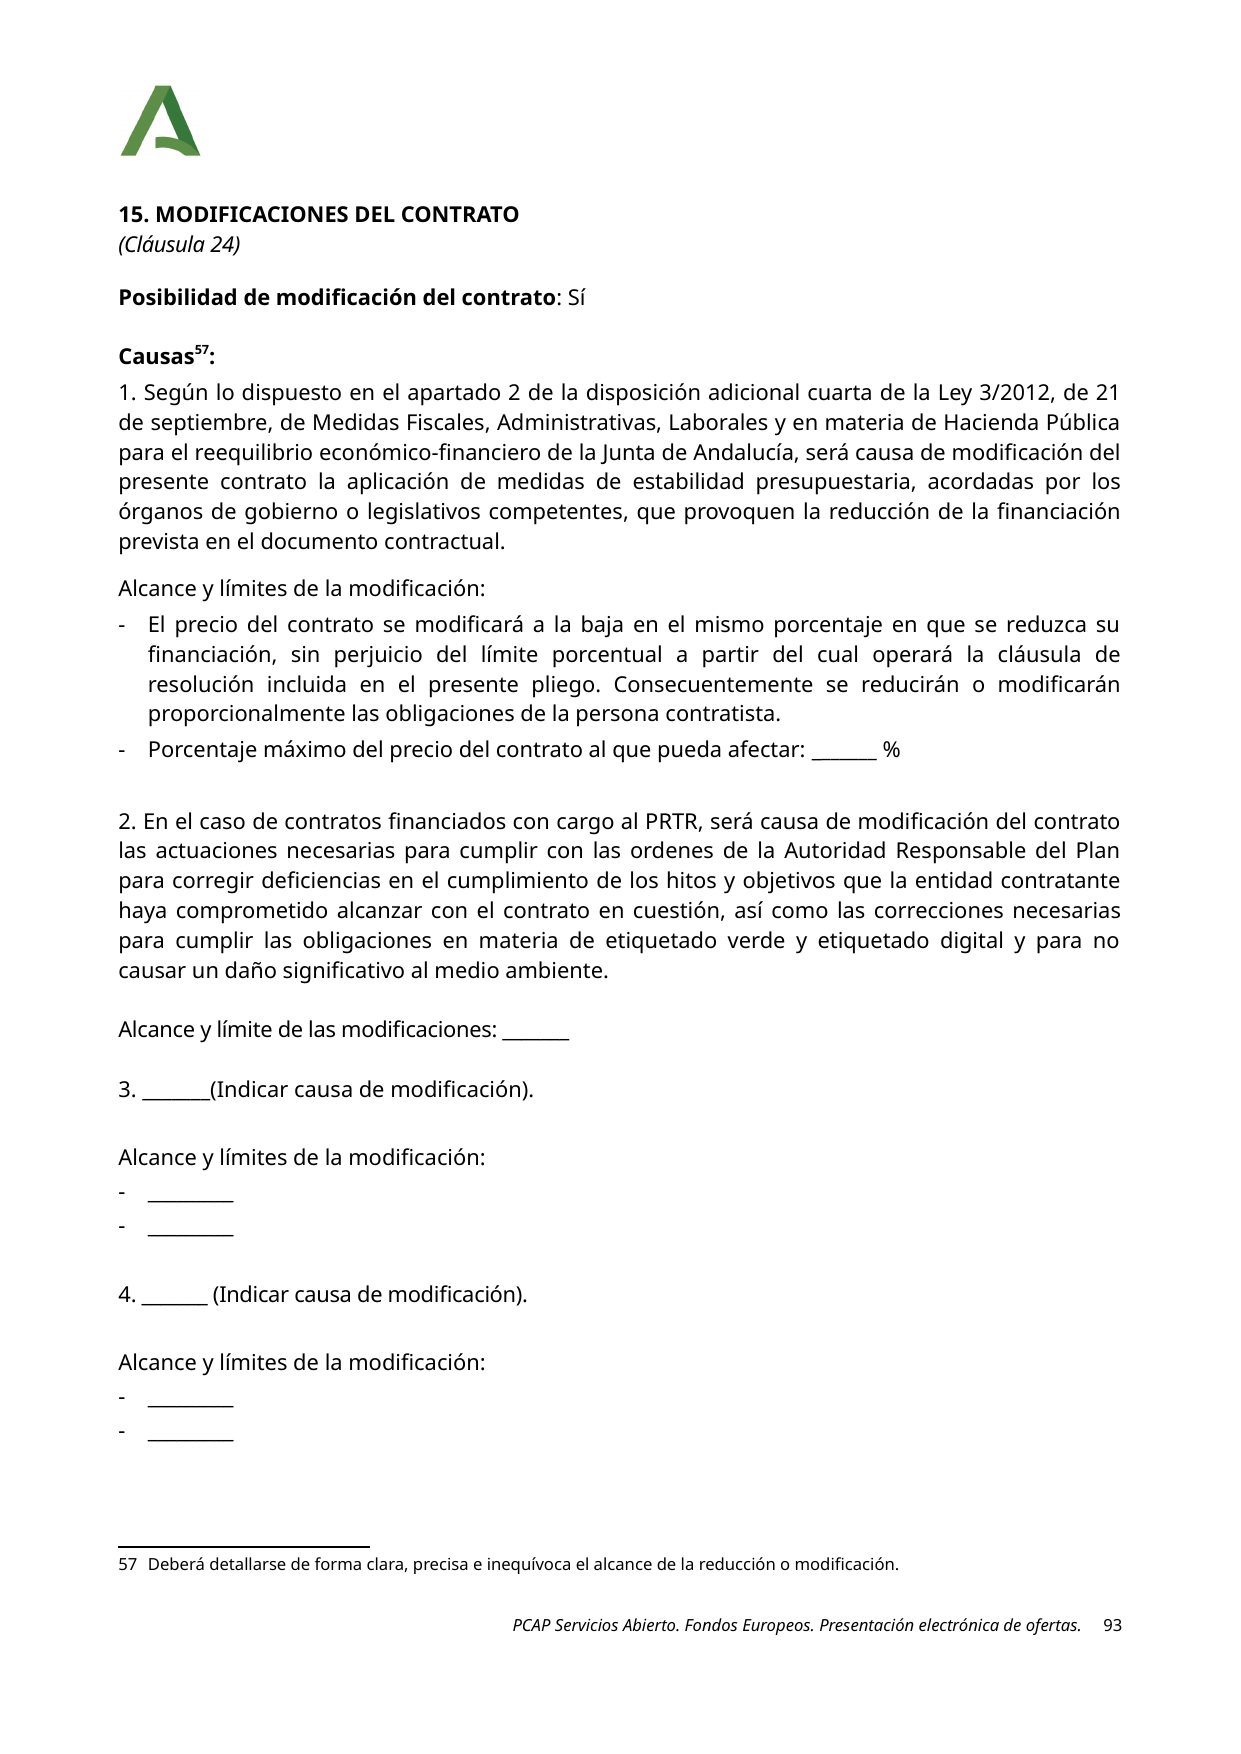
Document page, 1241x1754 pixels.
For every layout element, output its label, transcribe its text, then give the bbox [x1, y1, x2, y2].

text - _________ [118, 1415, 1122, 1445]
text Causas: [118, 341, 1122, 371]
text 15. MODIFICACIONES DEL CONTRATO [118, 199, 1122, 229]
text 4. _______ (Indicar causa de modificación). [118, 1279, 1122, 1308]
text - _________ [118, 1176, 1122, 1206]
text Posibilidad de modificación del contrato: Sí [118, 282, 1122, 311]
text (Cláusula 24) [118, 229, 1122, 259]
text Alcance y límites de la modificación: [118, 1347, 1122, 1377]
text 2. En el caso de contratos financiados con cargo al PRTR, será causa de modificación del contrato las actuaciones necesarias para cumplir con las ordenes de la Autoridad Responsable del Plan para corregir deficiencias en el cumplimiento de los hitos y objetivos que la entidad contratante haya comprometido alcanzar con el contrato en cuestión, así como las correcciones necesarias para cumplir las obligaciones en materia de etiquetado verde y etiquetado digital y para no causar un daño significativo al medio ambiente. [118, 806, 1122, 984]
text - _________ [118, 1210, 1122, 1240]
text Alcance y límite de las modificaciones: _______ [118, 1014, 1122, 1044]
text - Porcentaje máximo del precio del contrato al que pueda afectar: _______ % [118, 734, 1122, 764]
picture [116, 81, 205, 160]
text 1. Según lo dispuesto en el apartado 2 de la disposición adicional cuarta de la Ley 3/2012, de 21 de septiembre, de Medidas Fiscales, Administrativas, Laborales y en materia de Hacienda Pública para el reequilibrio económico-financiero de la Junta de Andalucía, será causa de modificación del presente contrato la aplicación de medidas de estabilidad presupuestaria, acordadas por los órganos de gobierno o legislativos competentes, que provoquen la reducción de la financiación prevista en el documento contractual. [118, 377, 1122, 556]
text - _________ [118, 1381, 1122, 1411]
text Deberá detallarse de forma clara, precisa e inequívoca el alcance de la reducción o modificación. [118, 1553, 1122, 1575]
text Alcance y límites de la modificación: [118, 573, 1122, 603]
text Alcance y límites de la modificación: [118, 1142, 1122, 1172]
text 3. _______(Indicar causa de modificación). [118, 1074, 1122, 1103]
text - El precio del contrato se modificará a la baja en el mismo porcentaje en que se reduzca su financiación, sin perjuicio del límite porcentual a partir del cual operará la cláusula de resolución incluida en el presente pliego. Consecuentemente se reducirán o modificarán proporcionalmente las obligaciones de la persona contratista. [118, 609, 1122, 728]
